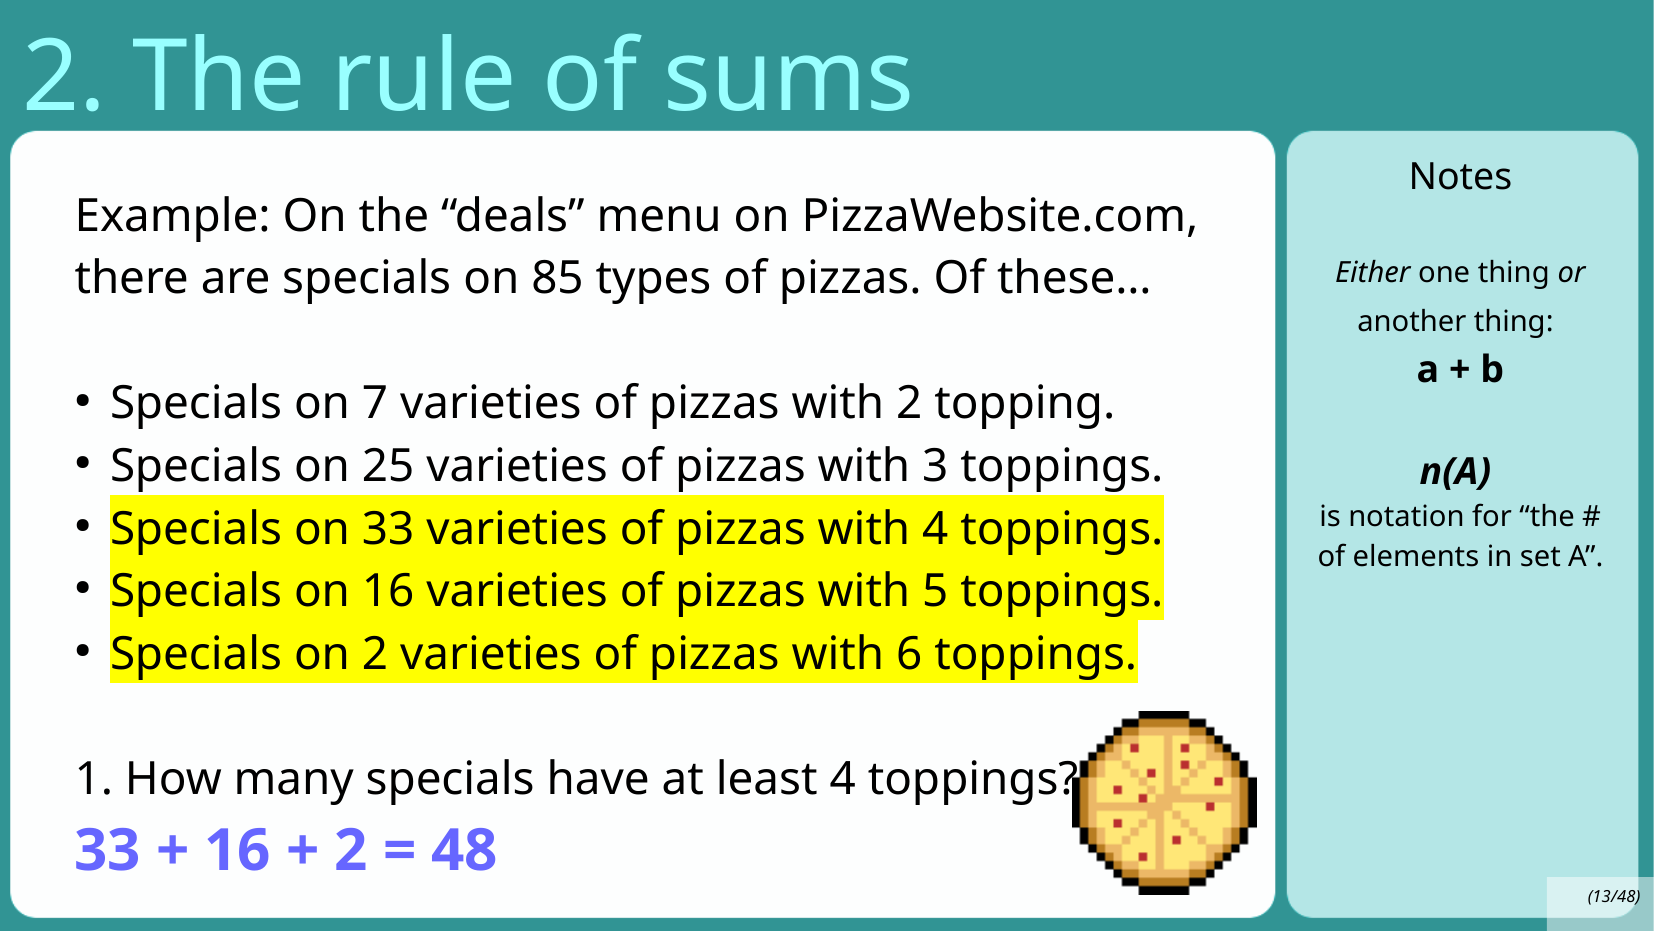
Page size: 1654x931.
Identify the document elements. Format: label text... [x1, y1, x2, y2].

text_box Notes Either one thing or another thing: a + b n(A) is notation for “the # of elements in set A”. [1290, 141, 1631, 661]
text_box Example: On the “deals” menu on PizzaWebsite.com, there are specials on 85 types of pizzas. Of these… Specials on 7 varieties of pizzas with 2 topping. Specials on 25 varieties of pizzas with 3 toppings. Specials on 33 varieties of pizzas with 4 toppings. Specials on 16 varieties of pizzas with 5 toppings. Specials on 2 varieties of pizzas with 6 toppings. 1. How many specials have at least 4 toppings? 33 + 16 + 2 = 48 [74, 182, 1244, 763]
text_box (<number>/48) [1546, 877, 1654, 931]
title 2. The rule of sums [22, 13, 1511, 130]
picture [0, 0, 1654, 931]
